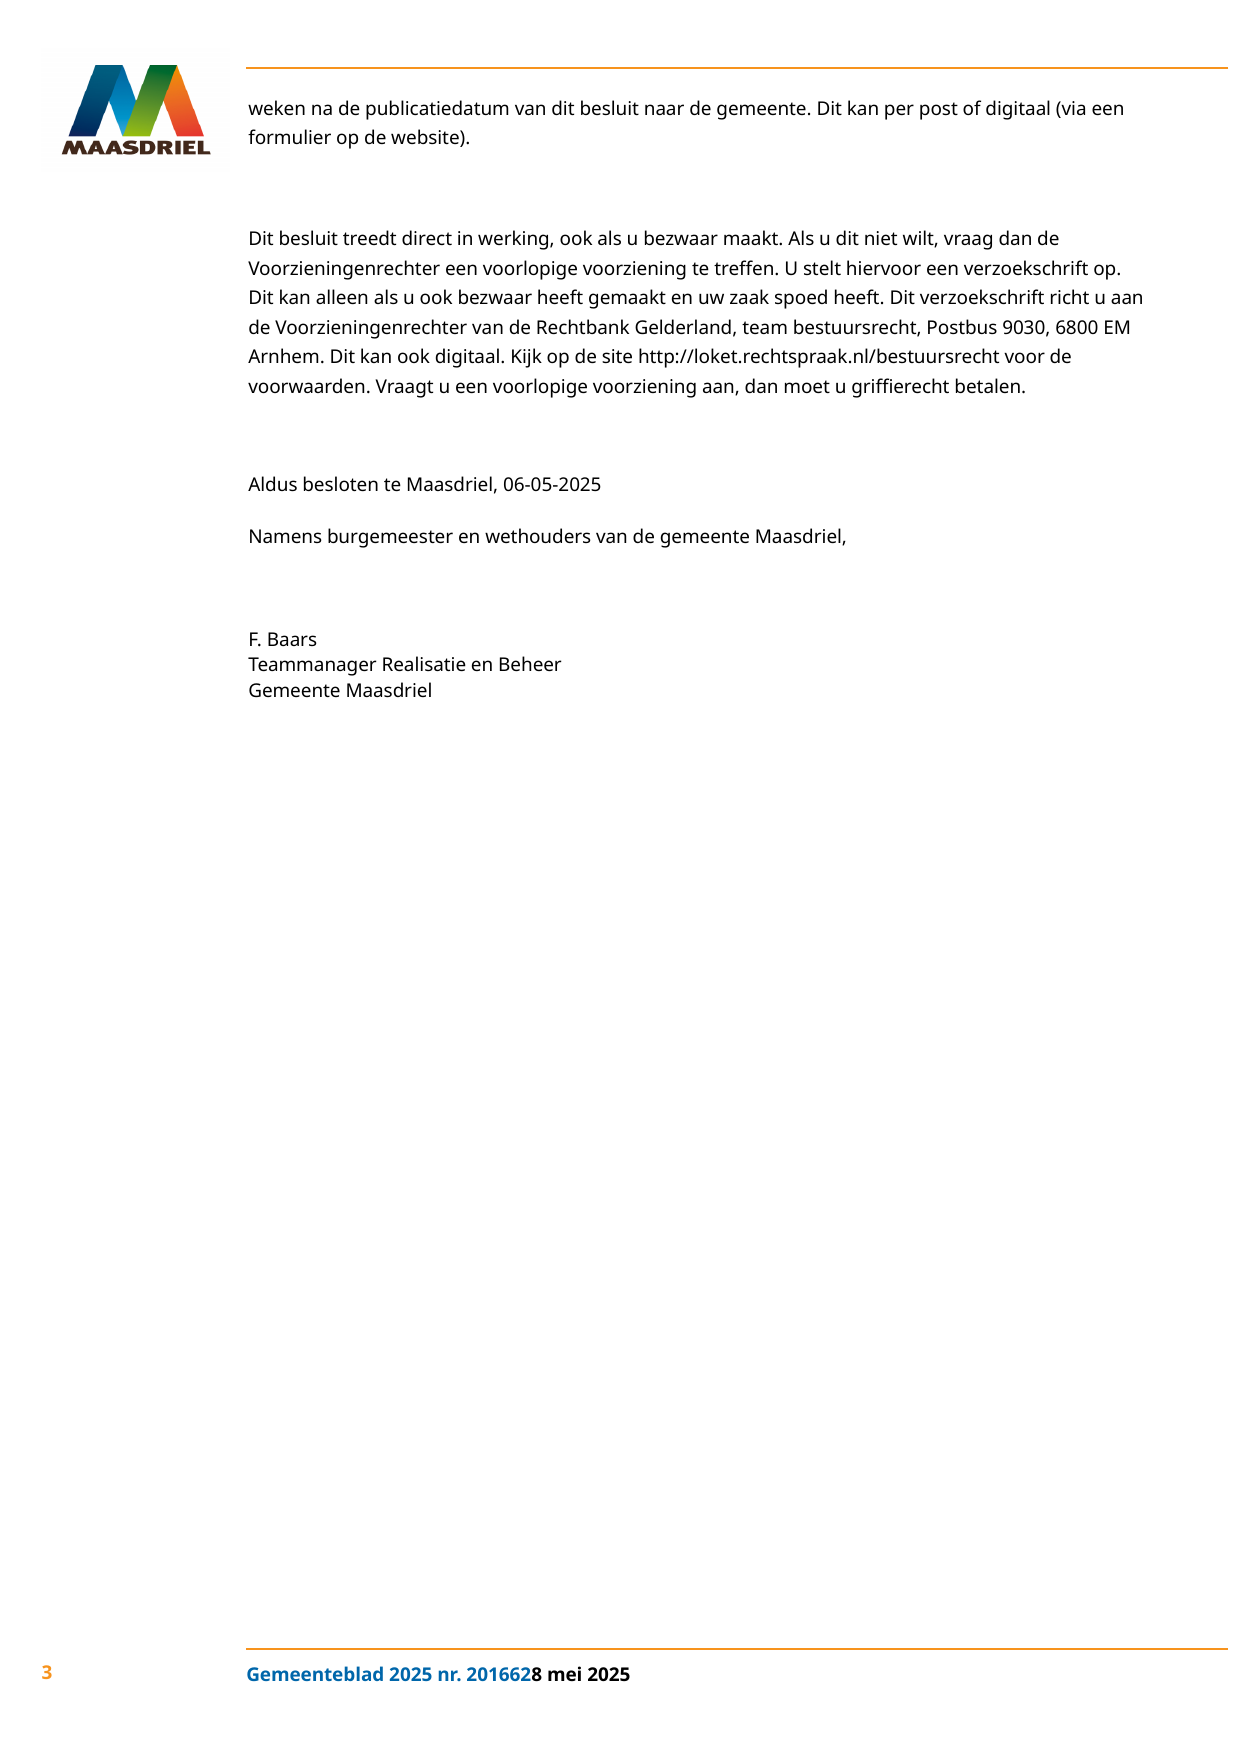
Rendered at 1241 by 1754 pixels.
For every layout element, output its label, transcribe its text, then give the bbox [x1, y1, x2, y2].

text Teammanager Realisatie en Beheer [248, 651, 1152, 677]
text Namens burgemeester en wethouders van de gemeente Maasdriel, [248, 523, 1152, 548]
text F. Baars [248, 626, 1152, 651]
text Dit besluit treedt direct in werking, ook als u bezwaar maakt. Als u dit niet wilt, vraag dan de Voorzieningenrechter een voorlopige voorziening te treffen. U stelt hiervoor een verzoekschrift op. Dit kan alleen als u ook bezwaar heeft gemaakt en uw zaak spoed heeft. Dit verzoekschrift richt u aan de Voorzieningenrechter van de Rechtbank Gelderland, team bestuursrecht, Postbus 9030, 6800 EM Arnhem. Dit kan ook digitaal. Kijk op de site http://loket.rechtspraak.nl/bestuursrecht voor de voorwaarden. Vraagt u een voorlopige voorziening aan, dan moet u griffierecht betalen. [248, 225, 1152, 399]
text weken na de publicatiedatum van dit besluit naar de gemeente. Dit kan per post of digitaal (via een formulier op de website). [248, 95, 1152, 150]
picture [41, 47, 231, 172]
text Aldus besloten te Maasdriel, 06-05-2025 [248, 471, 1152, 497]
text Gemeente Maasdriel [248, 677, 1152, 703]
